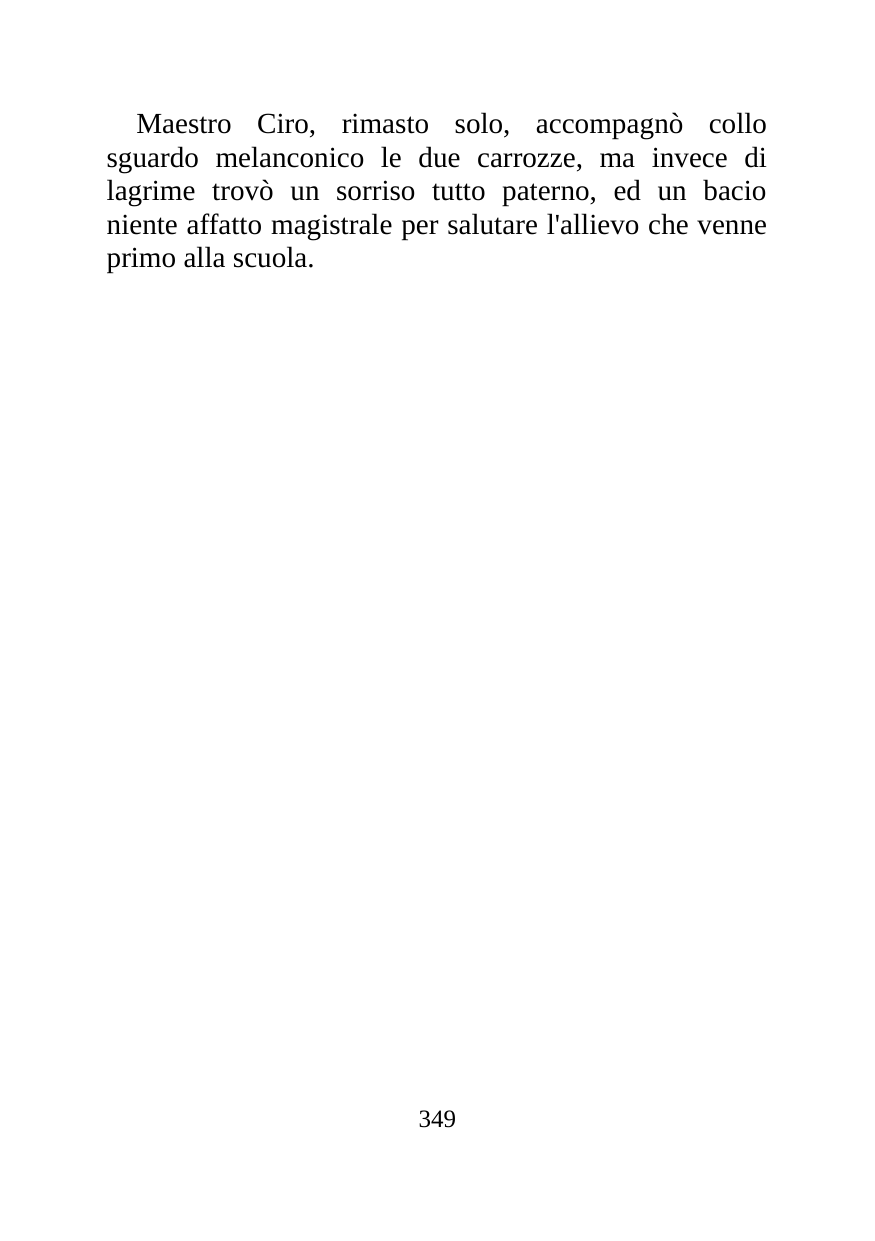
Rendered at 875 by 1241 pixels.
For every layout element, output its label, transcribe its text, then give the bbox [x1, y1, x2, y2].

text Maestro Ciro, rimasto solo, accompagnò collo sguardo melanconico le due carrozze, ma invece di lagrime trovò un sorriso tutto paterno, ed un bacio niente affatto magistrale per salutare l'allievo che venne primo alla scuola. [106, 106, 768, 274]
